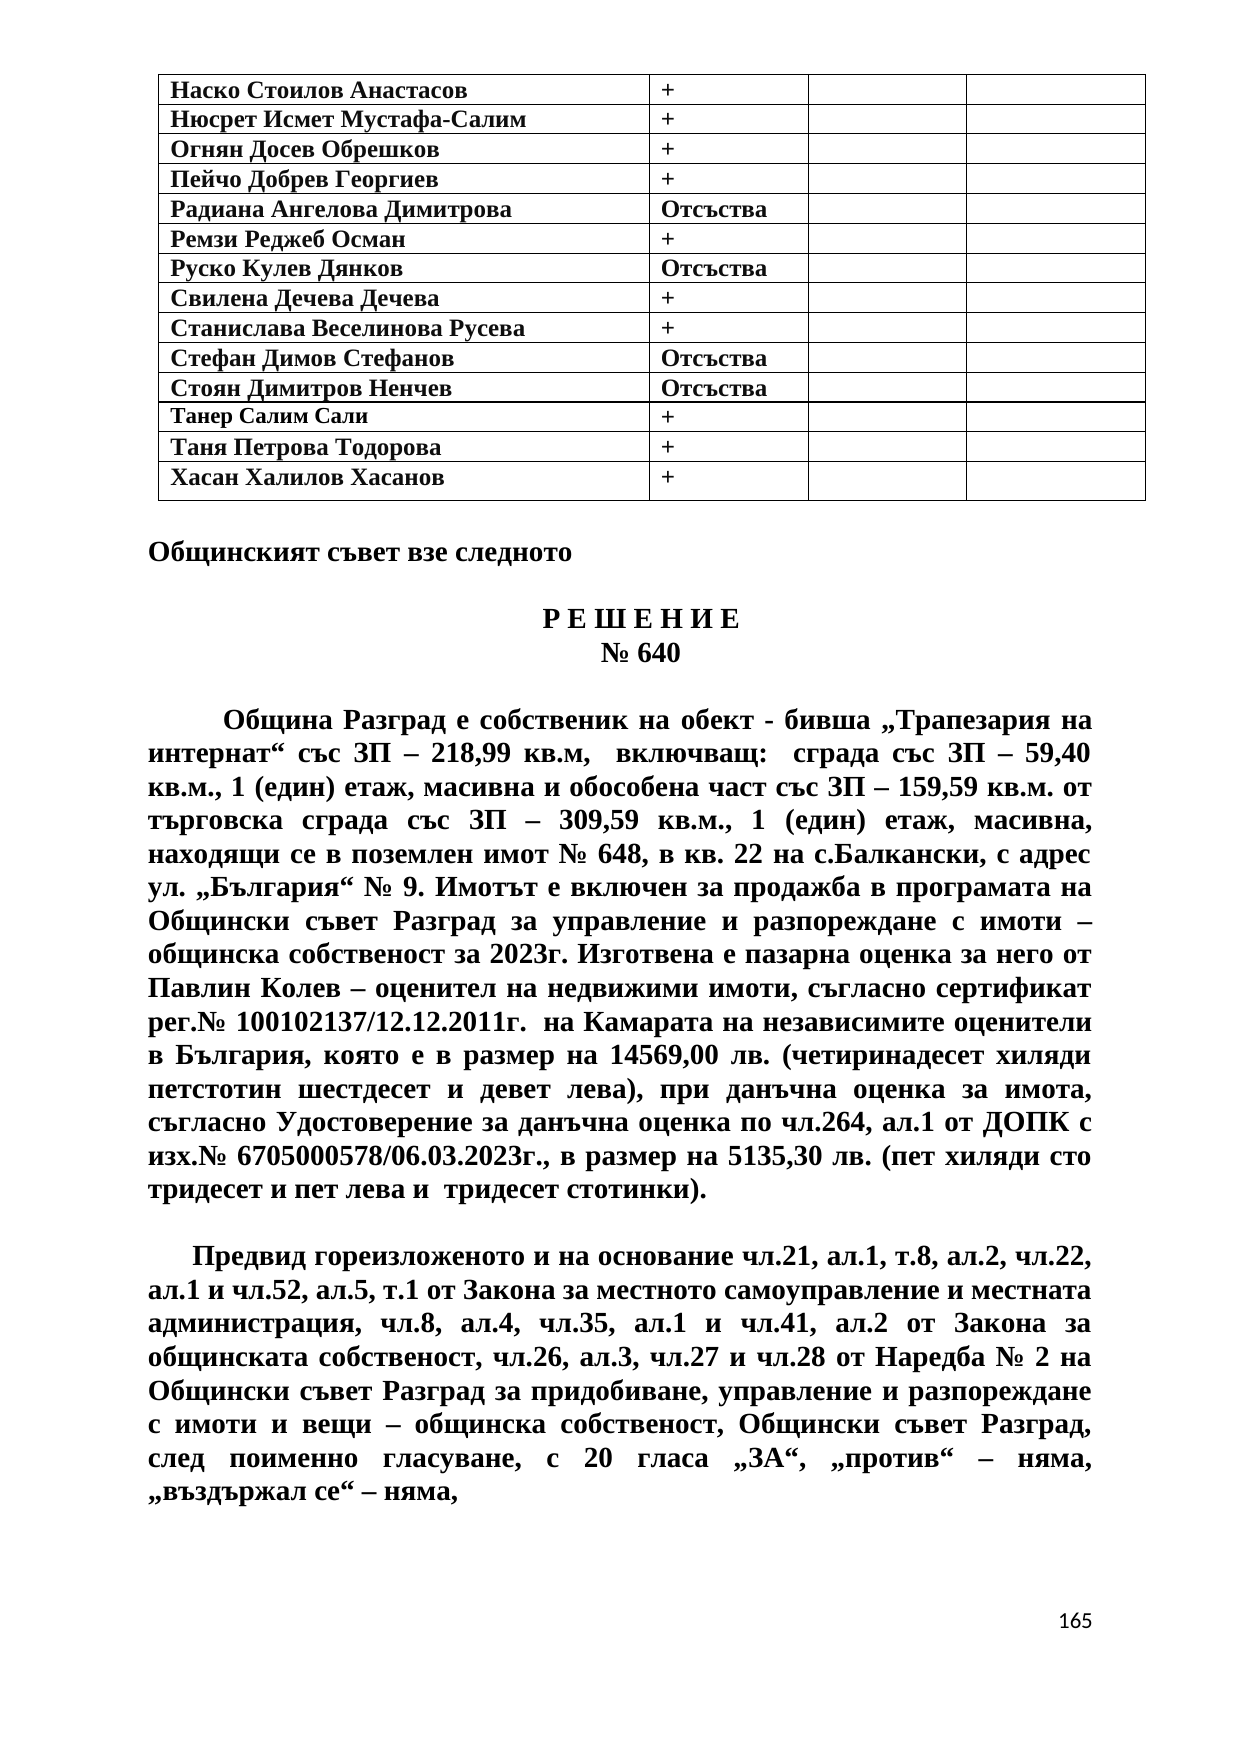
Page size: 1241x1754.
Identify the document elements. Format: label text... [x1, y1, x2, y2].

table_cell [809, 134, 966, 163]
table_cell Таня Петрова Тодорова [159, 432, 649, 461]
table_cell + [650, 224, 808, 252]
text Предвид гореизложеното и на основание чл.21, ал.1, т.8, ал.2, чл.22, ал.1 и чл.52, ал.5, т.1 от Закона за местното самоуправление и местната администрация, чл.8, ал.4, чл.35, ал.1 и чл.41, ал.2 от Закона за общинската собственост, чл.26, ал.3, чл.27 и чл.28 от Наредба № 2 на Общински съвет Разград за придобиване, управление и разпореждане с имоти и вещи – общинска собственост, Общински съвет Разград, след поименно гласуване, с 20 гласа „ЗА“, „против“ – няма, „въздържал се“ – няма, [148, 1238, 1093, 1507]
table_cell Стоян Димитров Ненчев [159, 373, 649, 401]
table_cell [967, 432, 1145, 461]
table_cell Наско Стоилов Анастасов [159, 75, 649, 103]
table_cell Свилена Дечева Дечева [159, 283, 649, 312]
table_cell + [650, 164, 808, 193]
subtitle Р Е Ш Е Н И Е [148, 601, 1093, 635]
table_cell [809, 194, 966, 223]
table_cell [967, 134, 1145, 163]
table_cell + [650, 462, 808, 499]
table_cell [809, 164, 966, 193]
table_cell + [650, 283, 808, 312]
table_cell Отсъства [650, 194, 808, 223]
table_cell [967, 194, 1145, 223]
text Община Разград е собственик на обект - бивша „Трапезария на интернат“ със ЗП – 218,99 кв.м, включващ: сграда със ЗП – 59,40 кв.м., 1 (един) етаж, масивна и обособена част със ЗП – 159,59 кв.м. от търговска сграда със ЗП – 309,59 кв.м., 1 (един) етаж, масивна, находящи се в поземлен имот № 648, в кв. 22 на с.Балкански, с адрес ул. „България“ № 9. Имотът е включен за продажба в програмата на Общински съвет Разград за управление и разпореждане с имоти – общинска собственост за 2023г. Изготвена е пазарна оценка за него от Павлин Колев – оценител на недвижими имоти, съгласно сертификат рег.№ 100102137/12.12.2011г. на Камарата на независимите оценители в България, която е в размер на 14569,00 лв. (четиринадесет хиляди петстотин шестдесет и девет лева), при данъчна оценка за имота, съгласно Удостоверение за данъчна оценка по чл.264, ал.1 от ДОПК с изх.№ 6705000578/06.03.2023г., в размер на 5135,30 лв. (пет хиляди сто тридесет и пет лева и тридесет стотинки). [148, 702, 1093, 1205]
table_cell + [650, 134, 808, 163]
table_cell Танер Салим Сали [159, 403, 649, 431]
table_cell + [650, 75, 808, 103]
table_cell Отсъства [650, 343, 808, 372]
table_cell [809, 462, 966, 499]
table_cell [809, 254, 966, 282]
table_cell [809, 105, 966, 133]
table_cell [967, 105, 1145, 133]
table_cell + [650, 432, 808, 461]
table_cell [809, 283, 966, 312]
table_cell [967, 75, 1145, 103]
table_cell Руско Кулев Дянков [159, 254, 649, 282]
table_cell + [650, 313, 808, 342]
table_cell [809, 343, 966, 372]
table_cell Нюсрет Исмет Мустафа-Салим [159, 105, 649, 133]
table_cell [967, 283, 1145, 312]
table_cell Отсъства [650, 254, 808, 282]
table_cell [809, 75, 966, 103]
table_cell [967, 462, 1145, 499]
table_cell Ремзи Реджеб Осман [159, 224, 649, 252]
table_cell + [650, 403, 808, 431]
table_cell + [650, 105, 808, 133]
table_cell [967, 373, 1145, 401]
table_cell [809, 224, 966, 252]
table_cell [967, 254, 1145, 282]
table_cell [809, 313, 966, 342]
table_cell [967, 403, 1145, 431]
table_cell [967, 313, 1145, 342]
table_cell [967, 164, 1145, 193]
table_cell [809, 403, 966, 431]
table_cell Станислава Веселинова Русева [159, 313, 649, 342]
subtitle № 640 [148, 635, 1093, 668]
table_cell Стефан Димов Стефанов [159, 343, 649, 372]
subtitle Общинският съвет взе следното [148, 534, 1093, 568]
table_cell Хасан Халилов Хасанов [159, 462, 649, 499]
table_cell [967, 224, 1145, 252]
table_cell Радиана Ангелова Димитрова [159, 194, 649, 223]
table_cell Пейчо Добрев Георгиев [159, 164, 649, 193]
table_cell Огнян Досев Обрешков [159, 134, 649, 163]
table_cell [809, 373, 966, 401]
table_cell Отсъства [650, 373, 808, 401]
table_cell [967, 343, 1145, 372]
table_cell [809, 432, 966, 461]
